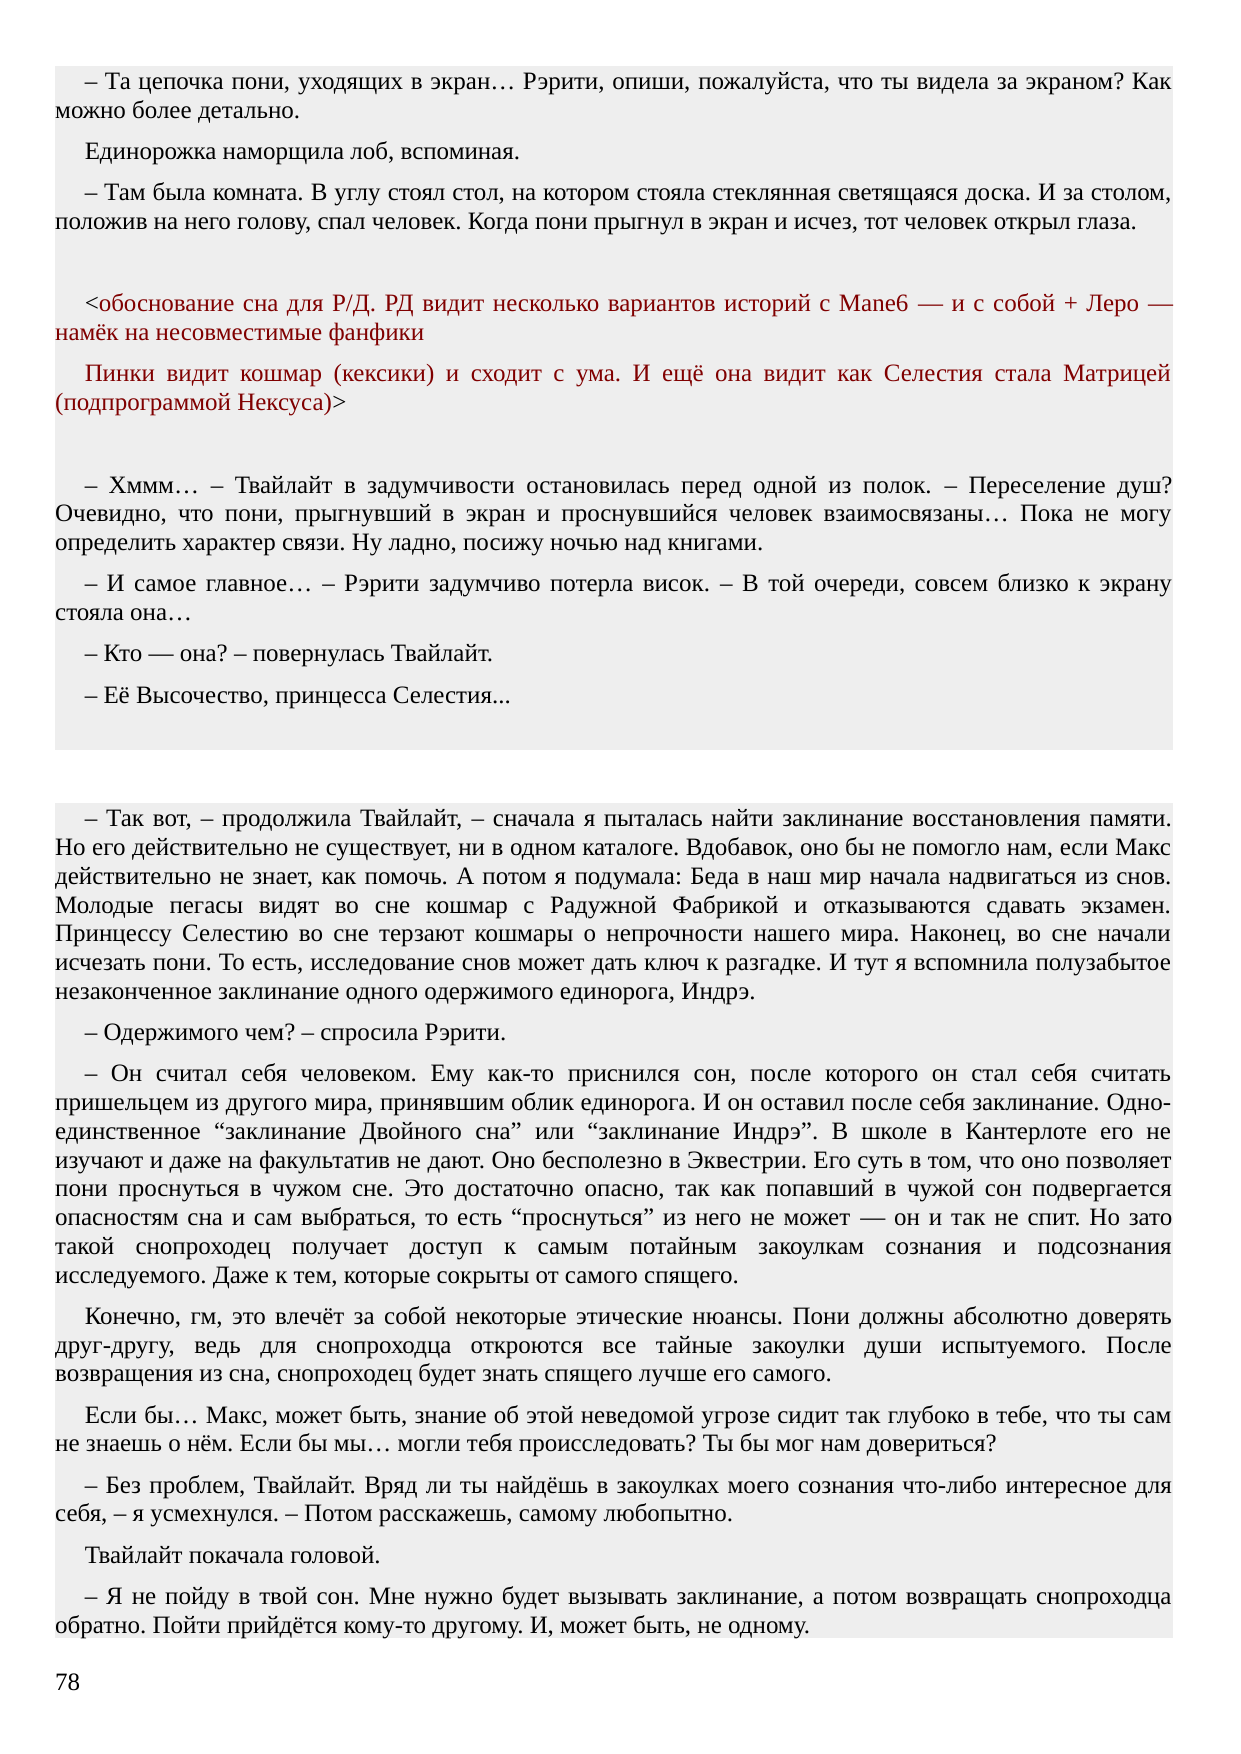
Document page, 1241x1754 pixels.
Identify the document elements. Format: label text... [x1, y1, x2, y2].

text – Её Высочество, принцесса Селестия... [55, 680, 1173, 708]
text Единорожка наморщила лоб, вспоминая. [55, 136, 1173, 165]
text – Одержимого чем? – спросила Рэрити. [55, 1017, 1173, 1046]
text Конечно, гм, это влечёт за собой некоторые этические нюансы. Пони должны абсолютно доверять друг-другу, ведь для снопроходца откроются все тайные закоулки души испытуемого. После возвращения из сна, снопроходец будет знать спящего лучше его самого. [55, 1301, 1173, 1387]
text – Там была комната. В углу стоял стол, на котором стояла стеклянная светящаяся доска. И за столом, положив на него голову, спал человек. Когда пони прыгнул в экран и исчез, тот человек открыл глаза. [55, 177, 1173, 235]
text – Он считал себя человеком. Ему как-то приснился сон, после которого он стал себя считать пришельцем из другого мира, принявшим облик единорога. И он оставил после себя заклинание. Одно-единственное “заклинание Двойного сна” или “заклинание Индрэ”. В школе в Кантерлоте его не изучают и даже на факультатив не дают. Оно бесполезно в Эквестрии. Его суть в том, что оно позволяет пони проснуться в чужом сне. Это достаточно опасно, так как попавший в чужой сон подвергается опасностям сна и сам выбраться, то есть “проснуться” из него не может — он и так не спит. Но зато такой снопроходец получает доступ к самым потайным закоулкам сознания и подсознания исследуемого. Даже к тем, которые сокрыты от самого спящего. [55, 1058, 1173, 1288]
text Пинки видит кошмар (кексики) и сходит с ума. И ещё она видит как Селестия стала Матрицей (подпрограммой Нексуса)> [55, 358, 1173, 416]
text Если бы… Макс, может быть, знание об этой неведомой угрозе сидит так глубоко в тебе, что ты сам не знаешь о нём. Если бы мы… могли тебя происследовать? Ты бы мог нам довериться? [55, 1400, 1173, 1457]
text <обоснование сна для Р/Д. РД видит несколько вариантов историй с Mane6 — и с собой + Леро — намёк на несовместимые фанфики [55, 288, 1173, 346]
text – Я не пойду в твой сон. Мне нужно будет вызывать заклинание, а потом возвращать снопроходца обратно. Пойти прийдётся кому-то другому. И, может быть, не одному. [55, 1581, 1173, 1638]
text Твайлайт покачала головой. [55, 1540, 1173, 1568]
text – Без проблем, Твайлайт. Вряд ли ты найдёшь в закоулках моего сознания что-либо интересное для себя, – я усмехнулся. – Потом расскажешь, самому любопытно. [55, 1470, 1173, 1527]
text – И самое главное… – Рэрити задумчиво потерла висок. – В той очереди, совсем близко к экрану стояла она… [55, 568, 1173, 626]
text – Хммм… – Твайлайт в задумчивости остановилась перед одной из полок. – Переселение душ? Очевидно, что пони, прыгнувший в экран и проснувшийся человек взаимосвязаны… Пока не могу определить характер связи. Ну ладно, посижу ночью над книгами. [55, 470, 1173, 556]
text – Кто — она? – повернулась Твайлайт. [55, 638, 1173, 667]
text – Та цепочка пони, уходящих в экран… Рэрити, опиши, пожалуйста, что ты видела за экраном? Как можно более детально. [55, 66, 1173, 123]
text – Так вот, – продолжила Твайлайт, – сначала я пыталась найти заклинание восстановления памяти. Но его действительно не существует, ни в одном каталоге. Вдобавок, оно бы не помогло нам, если Макс действительно не знает, как помочь. А потом я подумала: Беда в наш мир начала надвигаться из снов. Молодые пегасы видят во сне кошмар с Радужной Фабрикой и отказываются сдавать экзамен. Принцессу Селестию во сне терзают кошмары о непрочности нашего мира. Наконец, во сне начали исчезать пони. То есть, исследование снов может дать ключ к разгадке. И тут я вспомнила полузабытое незаконченное заклинание одного одержимого единорога, Индрэ. [55, 803, 1173, 1005]
